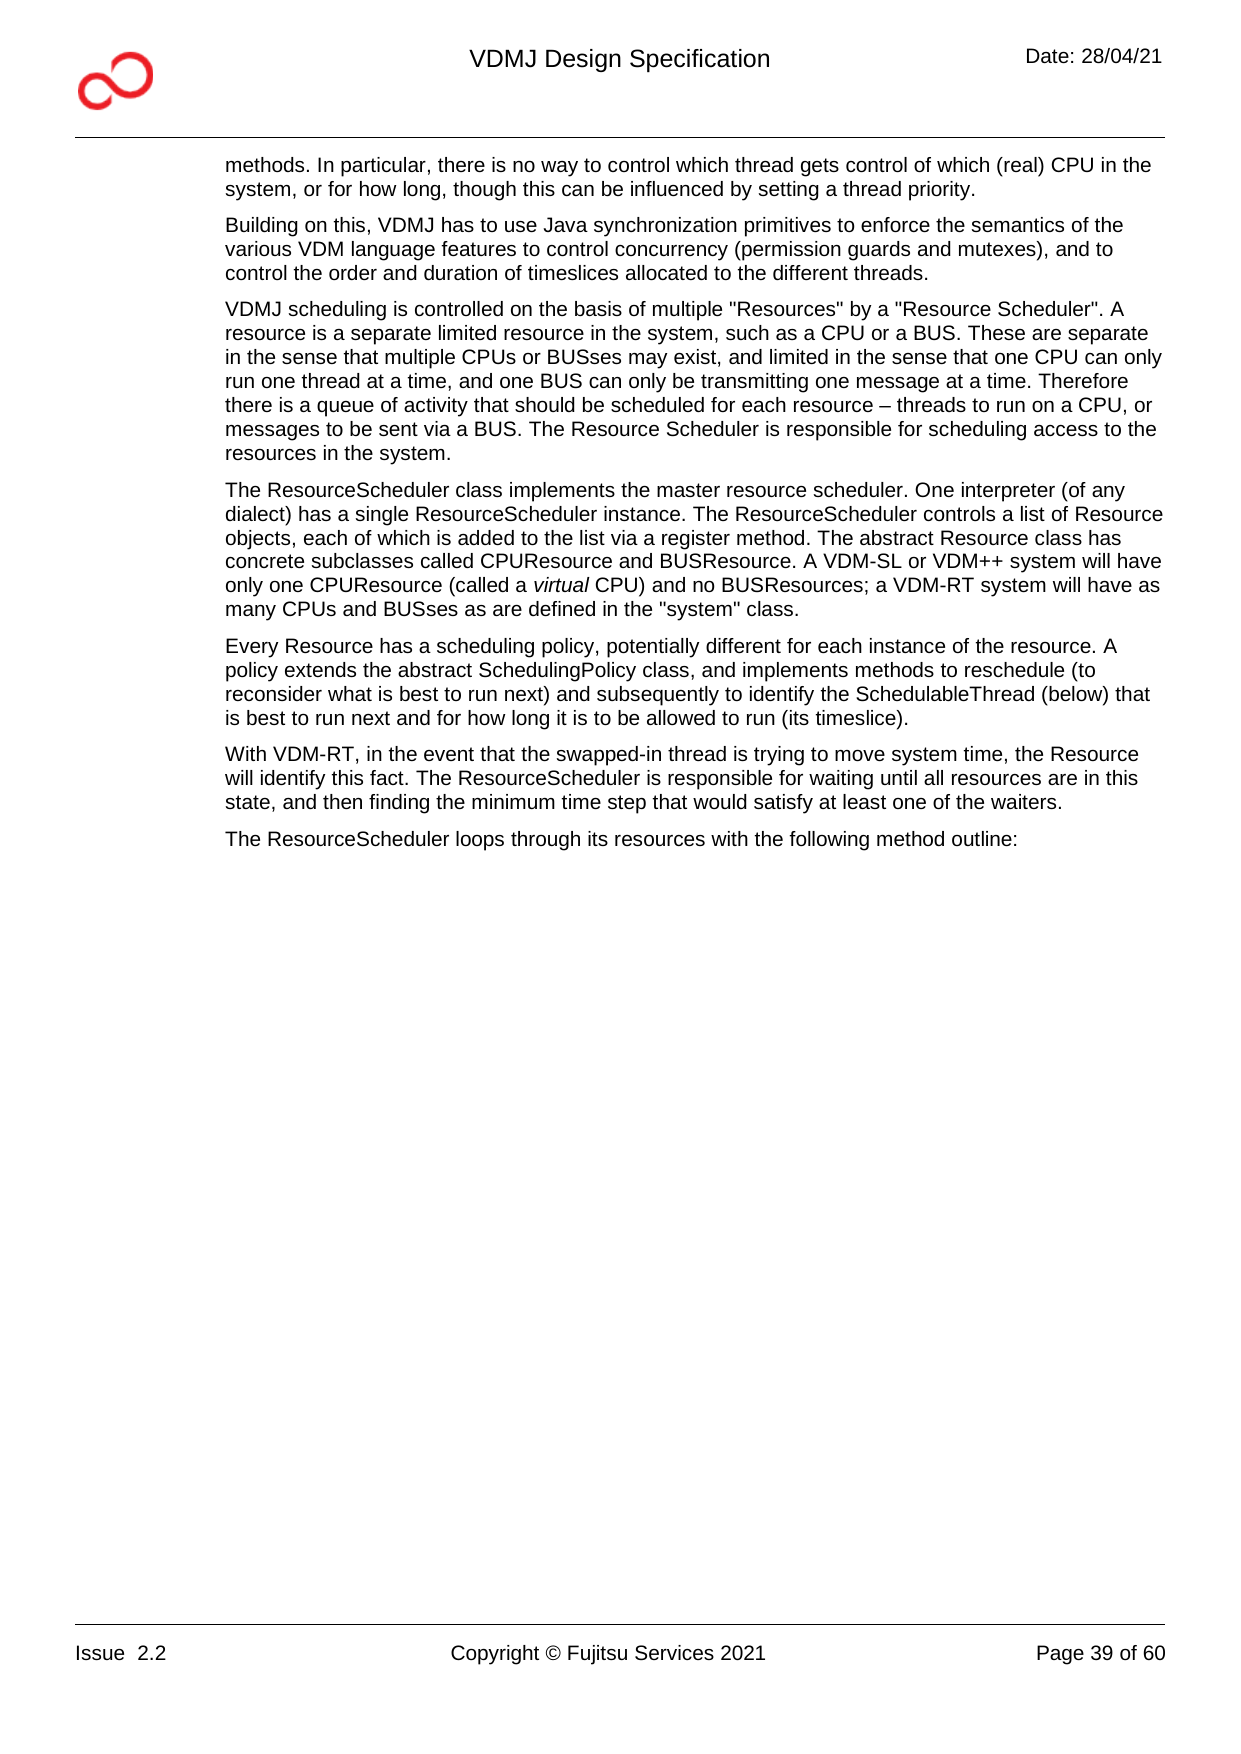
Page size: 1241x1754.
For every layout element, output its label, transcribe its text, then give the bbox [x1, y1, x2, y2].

text VDMJ scheduling is controlled on the basis of multiple "Resources" by a "Resource Scheduler". A resource is a separate limited resource in the system, such as a CPU or a BUS. These are separate in the sense that multiple CPUs or BUSses may exist, and limited in the sense that one CPU can only run one thread at a time, and one BUS can only be transmitting one message at a time. Therefore there is a queue of activity that should be scheduled for each resource – threads to run on a CPU, or messages to be sent via a BUS. The Resource Scheduler is responsible for scheduling access to the resources in the system. [225, 298, 1165, 465]
text Building on this, VDMJ has to use Java synchronization primitives to enforce the semantics of the various VDM language features to control concurrency (permission guards and mutexes), and to control the order and duration of timeslices allocated to the different threads. [225, 213, 1165, 285]
text methods. In particular, there is no way to control which thread gets control of which (real) CPU in the system, or for how long, though this can be influenced by setting a thread priority. [225, 153, 1165, 201]
text Every Resource has a scheduling policy, potentially different for each instance of the resource. A policy extends the abstract SchedulingPolicy class, and implements methods to reschedule (to reconsider what is best to run next) and subsequently to identify the SchedulableThread (below) that is best to run next and for how long it is to be allowed to run (its timeslice). [225, 634, 1165, 730]
text The ResourceScheduler loops through its resources with the following method outline: [225, 827, 1165, 851]
text The ResourceScheduler class implements the master resource scheduler. One interpreter (of any dialect) has a single ResourceScheduler instance. The ResourceScheduler controls a list of Resource objects, each of which is added to the list via a register method. The abstract Resource class has concrete subclasses called CPUResource and BUSResource. A VDM-SL or VDM++ system will have only one CPUResource (called a virtual CPU) and no BUSResources; a VDM-RT system will have as many CPUs and BUSses as are defined in the "system" class. [225, 478, 1165, 622]
picture [78, 44, 153, 120]
text With VDM-RT, in the event that the swapped-in thread is trying to move system time, the Resource will identify this fact. The ResourceScheduler is responsible for waiting until all resources are in this state, and then finding the minimum time step that would satisfy at least one of the waiters. [225, 742, 1165, 814]
